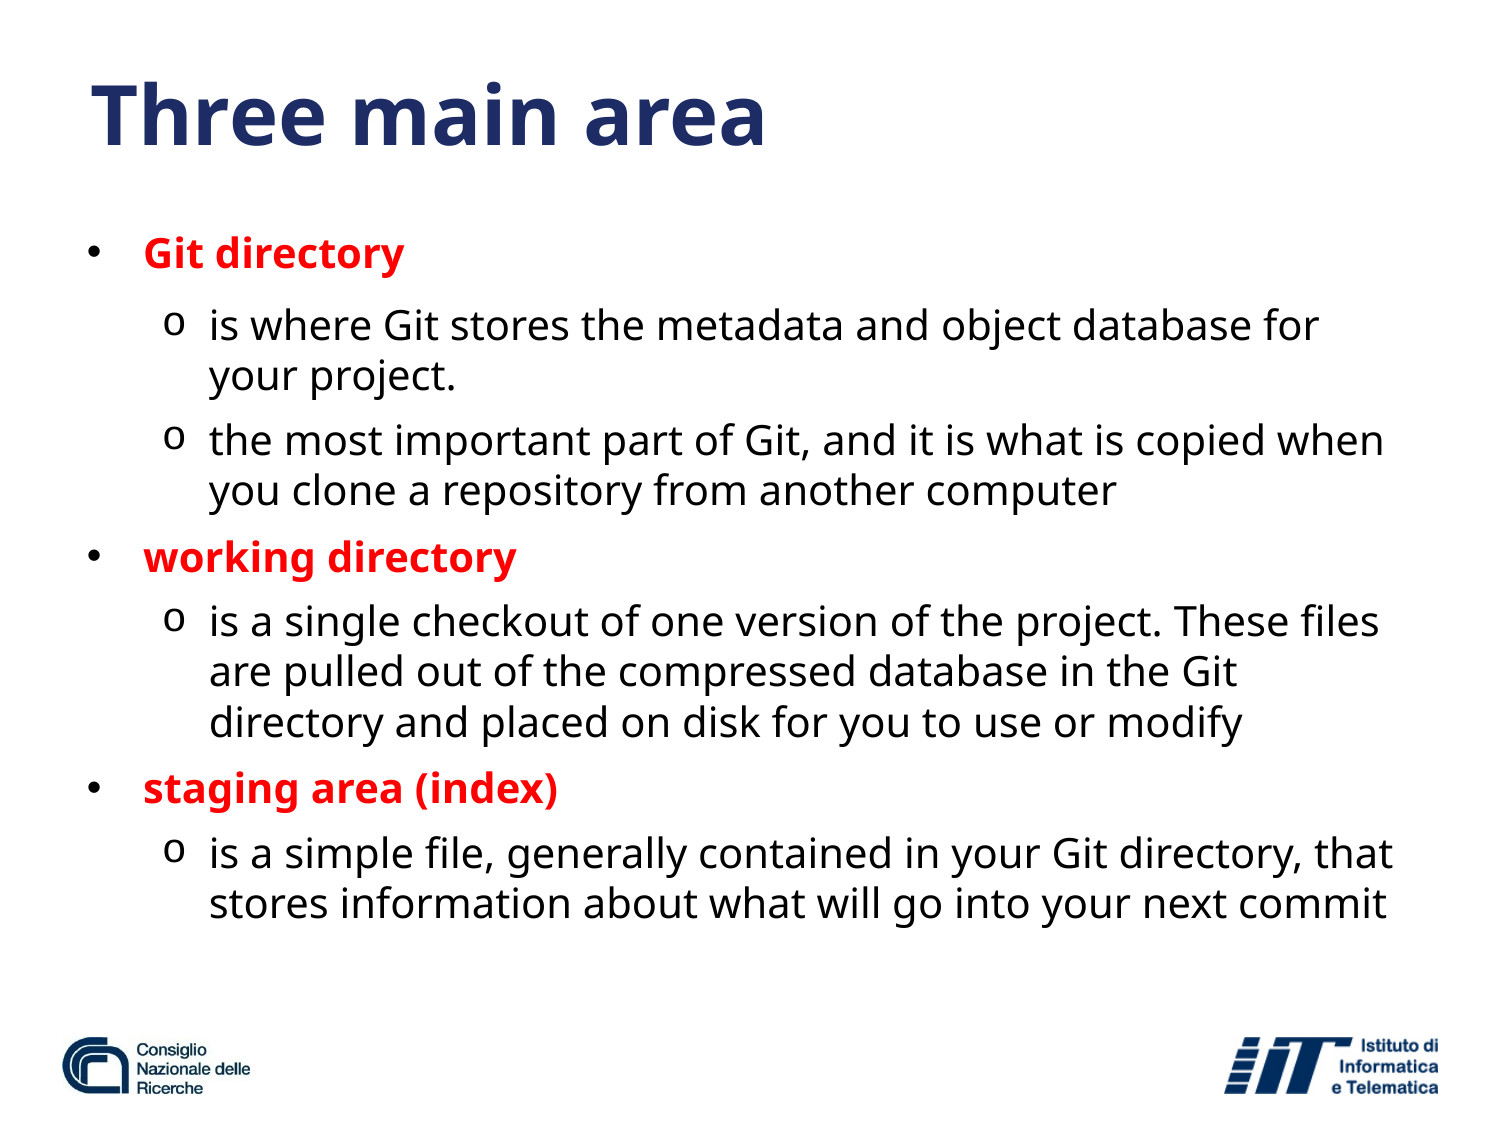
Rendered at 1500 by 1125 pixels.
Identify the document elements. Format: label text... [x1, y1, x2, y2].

picture [1224, 1037, 1438, 1094]
list Git directory is where Git stores the metadata and object database for your project. the most important part of Git, and it is what is copied when you clone a repository from another computer working directory is a single checkout of one version of the project. These files are pulled out of the compressed database in the Git directory and placed on disk for you to use or modify staging area (index) is a simple file, generally contained in your Git directory, that stores information about what will go into your next commit [71, 228, 1422, 1022]
picture [62, 1037, 250, 1094]
title Three main area [74, 45, 1449, 180]
